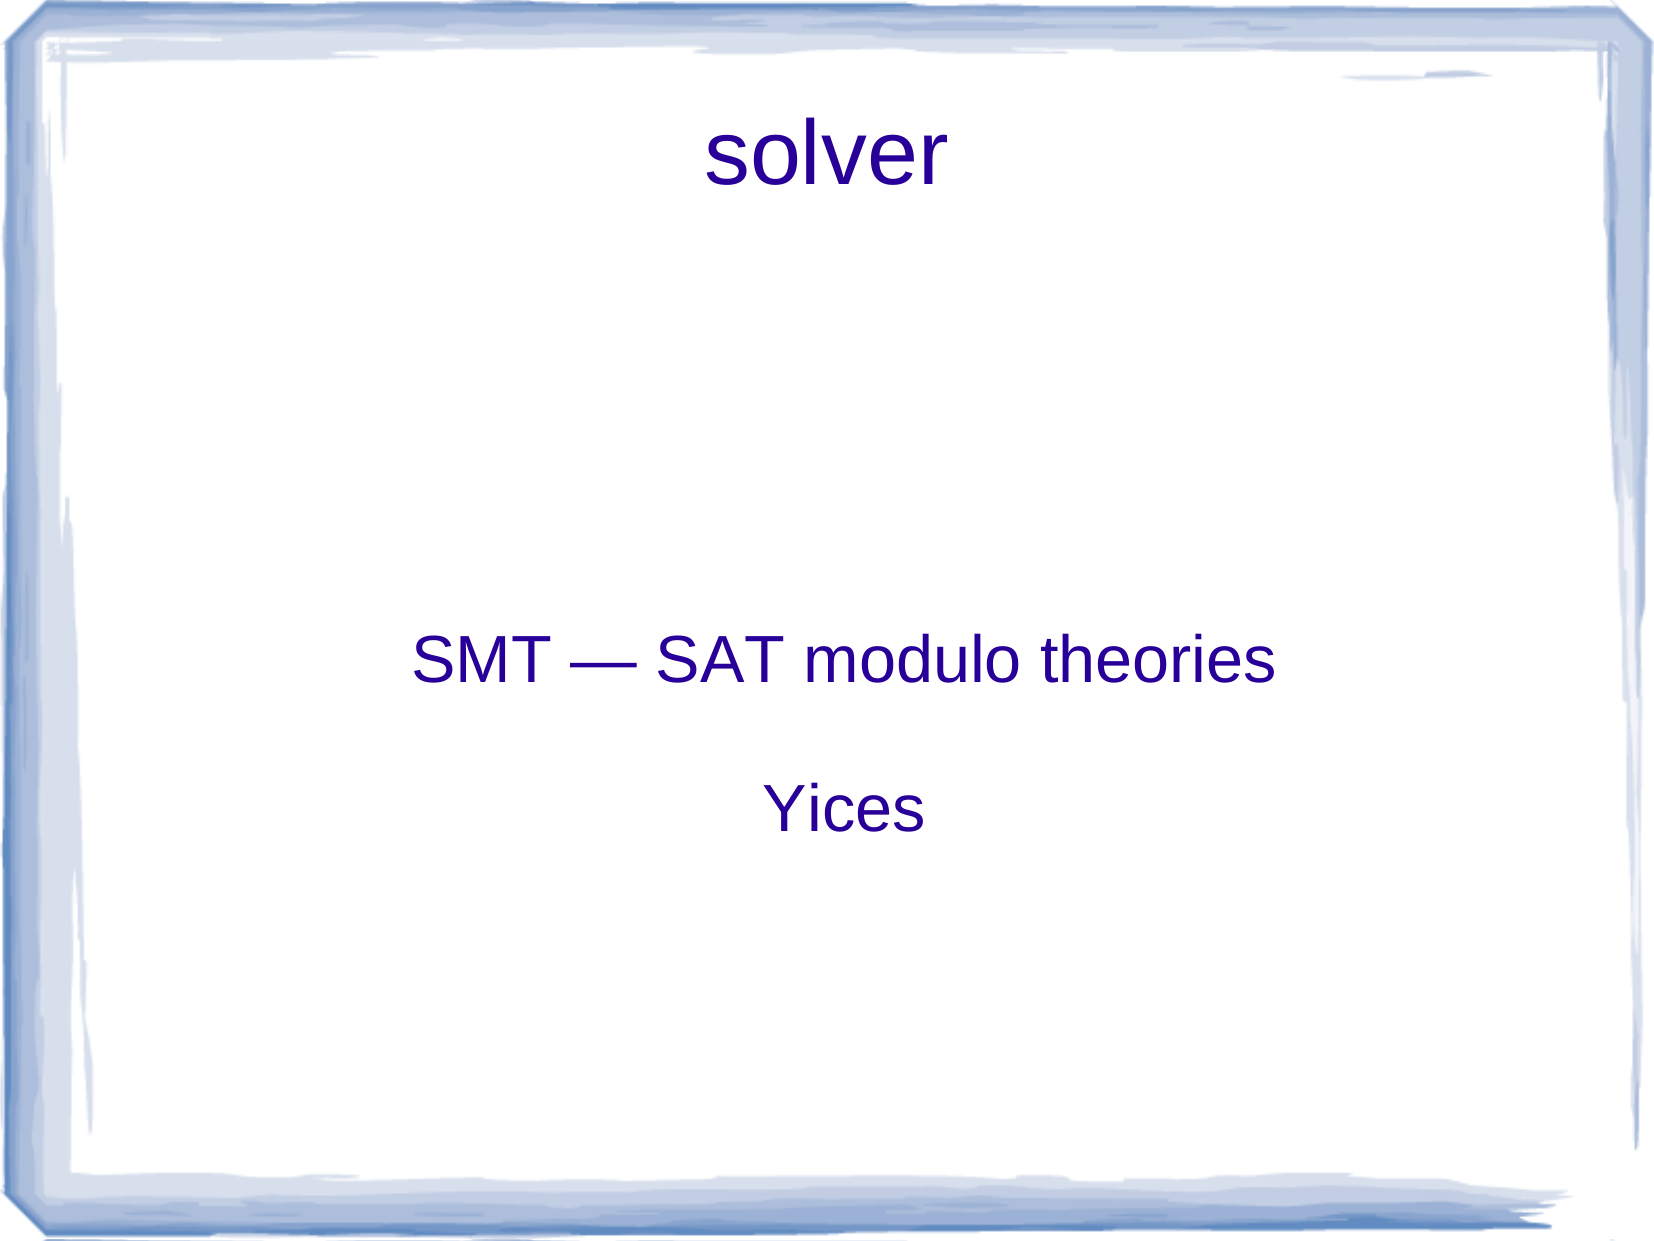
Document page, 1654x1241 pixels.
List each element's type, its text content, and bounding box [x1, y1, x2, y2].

picture [0, 0, 1654, 1241]
title solver [82, 56, 1571, 250]
subtitle SMT — SAT modulo theories Yices [118, 332, 1571, 1136]
